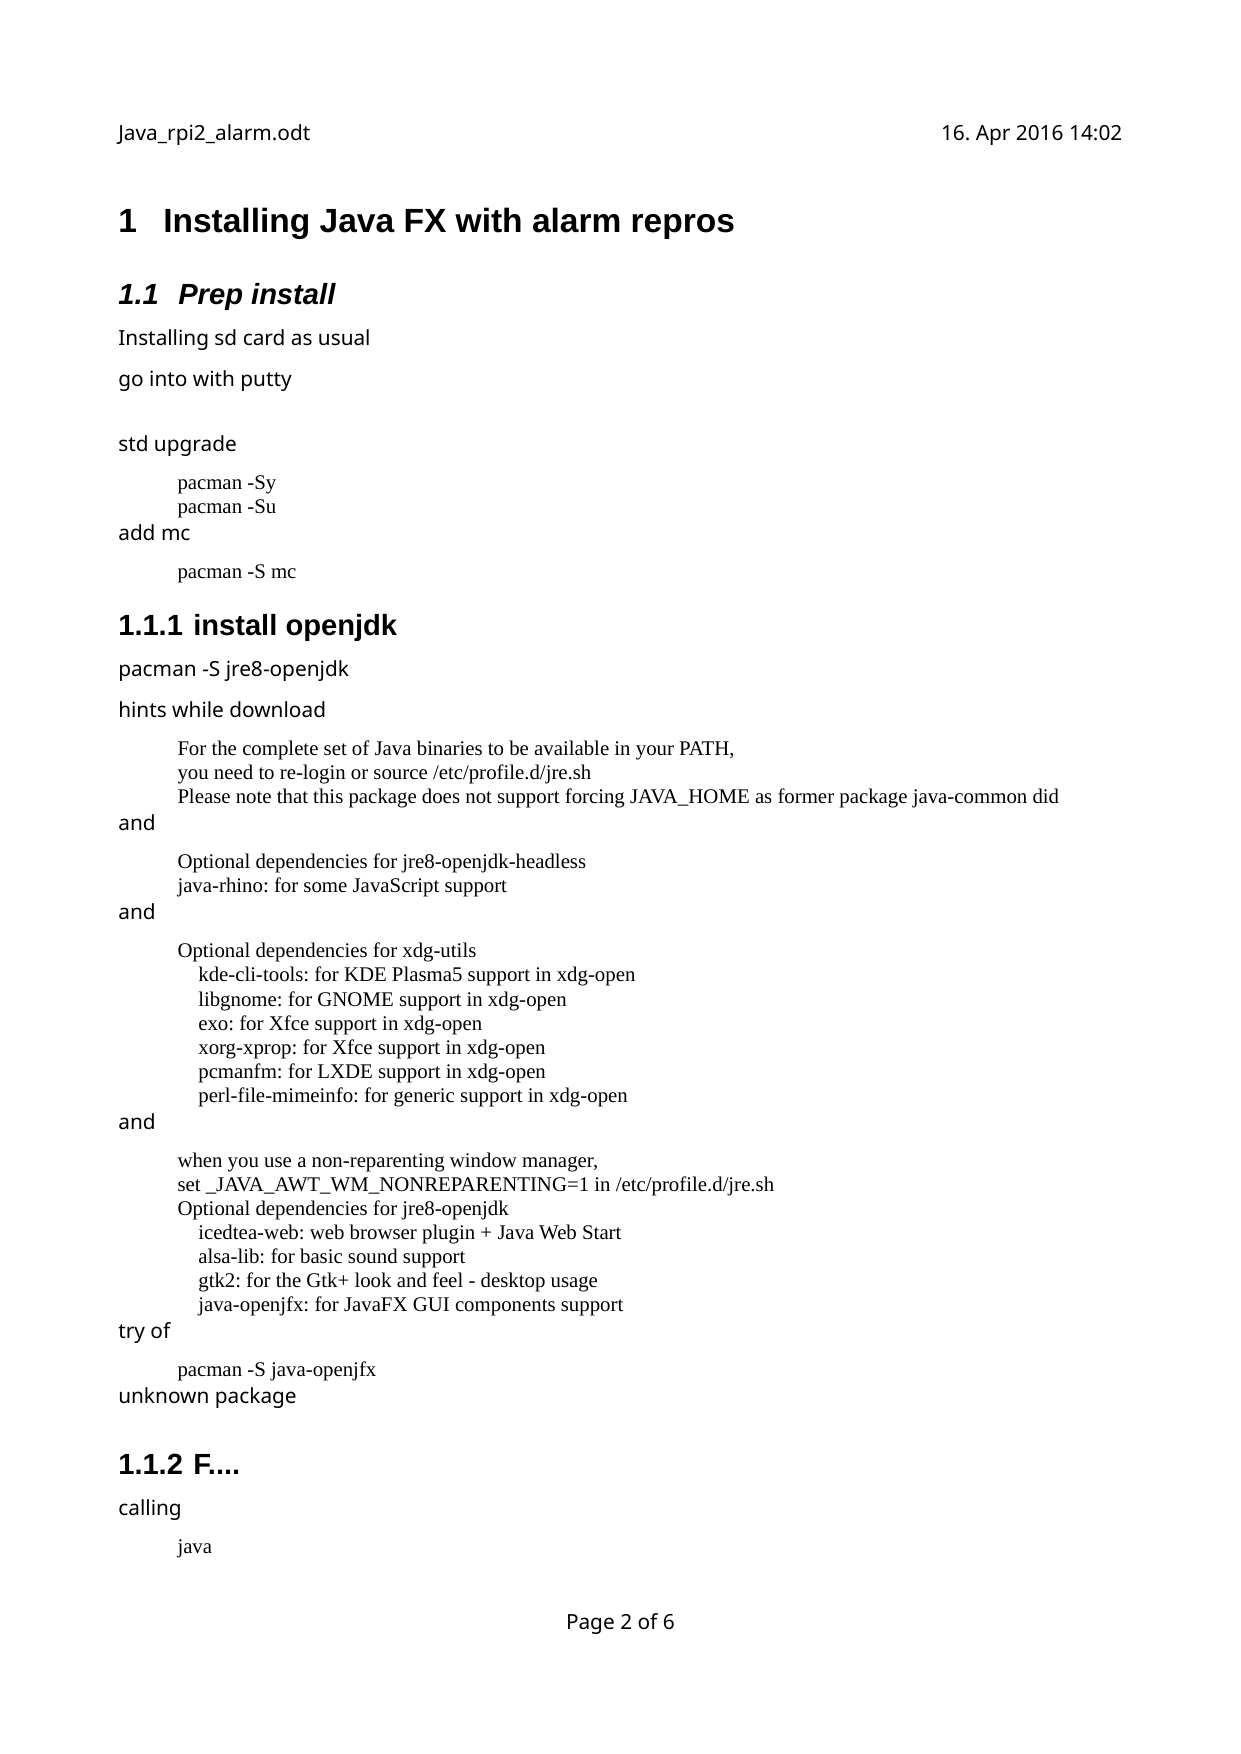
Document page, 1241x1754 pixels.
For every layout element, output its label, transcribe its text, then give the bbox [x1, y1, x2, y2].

text java-rhino: for some JavaScript support [177, 873, 1122, 897]
text icedtea-web: web browser plugin + Java Web Start [177, 1220, 1122, 1244]
text and [118, 808, 1122, 837]
text pacman -S jre8-openjdk [118, 654, 1122, 683]
text pacman -S java-openjfx [177, 1357, 1122, 1381]
text kde-cli-tools: for KDE Plasma5 support in xdg-open [177, 962, 1122, 986]
text perl-file-mimeinfo: for generic support in xdg-open [177, 1083, 1122, 1107]
subtitle F.... [118, 1447, 1122, 1481]
text For the complete set of Java binaries to be available in your PATH, [177, 736, 1122, 760]
text and [118, 897, 1122, 926]
text Installing sd card as usual [118, 323, 1122, 352]
text when you use a non-reparenting window manager, [177, 1148, 1122, 1172]
text Please note that this package does not support forcing JAVA_HOME as former package java-common did [177, 784, 1122, 808]
text and [118, 1107, 1122, 1135]
text you need to re-login or source /etc/profile.d/jre.sh [177, 760, 1122, 784]
text libgnome: for GNOME support in xdg-open [177, 986, 1122, 1011]
text pacman -S mc [177, 559, 1122, 583]
text calling [118, 1493, 1122, 1522]
subtitle Installing Java FX with alarm repros [118, 201, 1122, 240]
text pacman -Su [177, 494, 1122, 518]
text hints while download [118, 695, 1122, 724]
text exo: for Xfce support in xdg-open [177, 1011, 1122, 1034]
text add mc [118, 518, 1122, 547]
subtitle install openjdk [118, 608, 1122, 642]
text try of [118, 1316, 1122, 1344]
text xorg-xprop: for Xfce support in xdg-open [177, 1034, 1122, 1059]
text Optional dependencies for jre8-openjdk-headless [177, 849, 1122, 873]
text Optional dependencies for jre8-openjdk [177, 1196, 1122, 1220]
text set _JAVA_AWT_WM_NONREPARENTING=1 in /etc/profile.d/jre.sh [177, 1172, 1122, 1196]
text gtk2: for the Gtk+ look and feel - desktop usage [177, 1268, 1122, 1292]
text Optional dependencies for xdg-utils [177, 938, 1122, 962]
text go into with putty [118, 364, 1122, 393]
text java-openjfx: for JavaFX GUI components support [177, 1292, 1122, 1316]
text std upgrade [118, 429, 1122, 458]
text pcmanfm: for LXDE support in xdg-open [177, 1059, 1122, 1083]
text pacman -Sy [177, 470, 1122, 494]
subtitle Prep install [118, 277, 1122, 311]
text java [177, 1534, 1122, 1558]
text unknown package [118, 1381, 1122, 1409]
text alsa-lib: for basic sound support [177, 1244, 1122, 1268]
